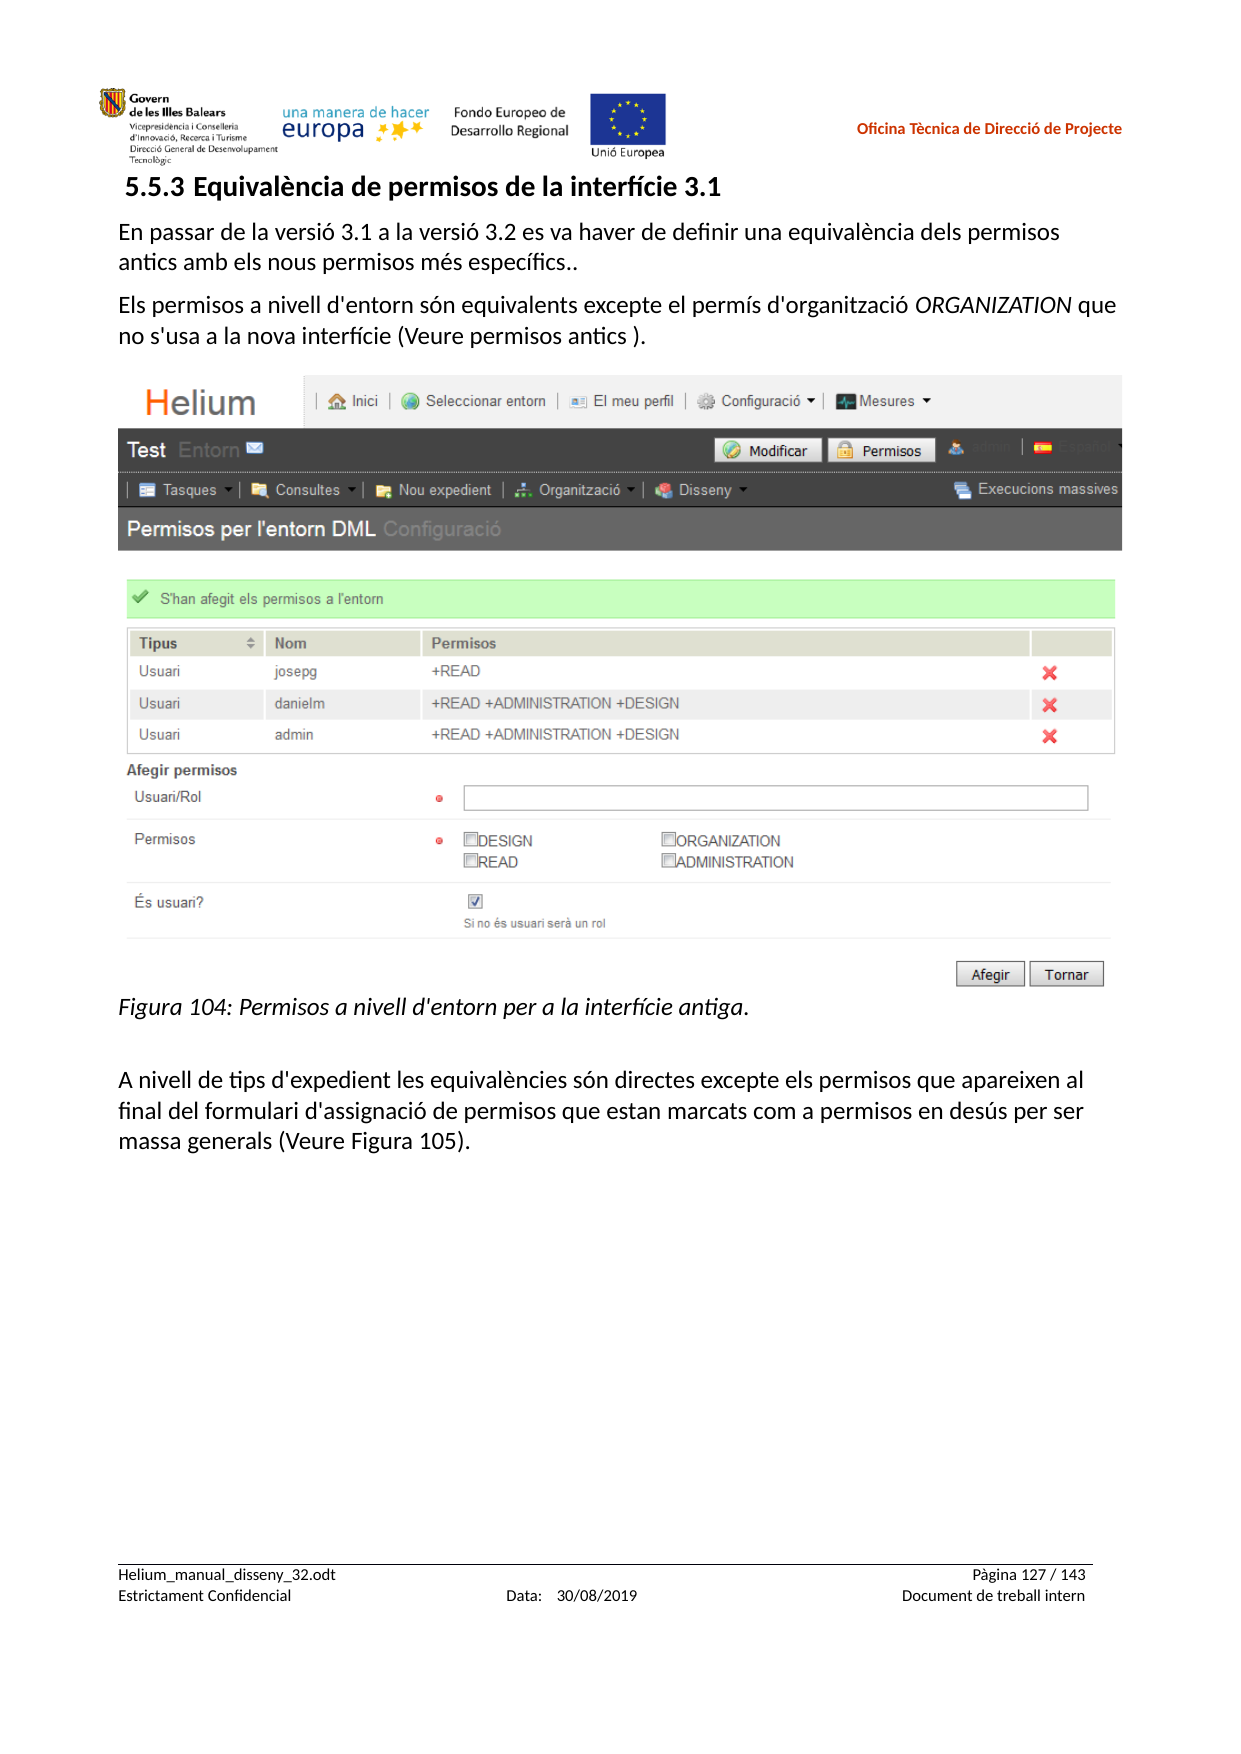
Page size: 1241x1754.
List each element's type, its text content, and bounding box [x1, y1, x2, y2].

text En passar de la versió 3.1 a la versió 3.2 es va haver de definir una equivalència dels permisos antics amb els nous permisos més específics.. [118, 216, 1122, 277]
text Figura 104: Permisos a nivell d'entorn per a la interfície antiga. [118, 991, 1122, 1021]
text A nivell de tips d'expedient les equivalències són directes excepte els permisos que apareixen al final del formulari d'assignació de permisos que estan marcats com a permisos en desús per ser massa generals (Veure Figura 105). [118, 1064, 1122, 1156]
picture [118, 375, 1123, 991]
picture [99, 87, 668, 166]
text Els permisos a nivell d'entorn són equivalents excepte el permís d'organització ORGANIZATION que no s'usa a la nova interfície (Veure permisos antics ). [118, 289, 1122, 351]
subtitle Equivalència de permisos de la interfície 3.1 [118, 168, 1122, 203]
